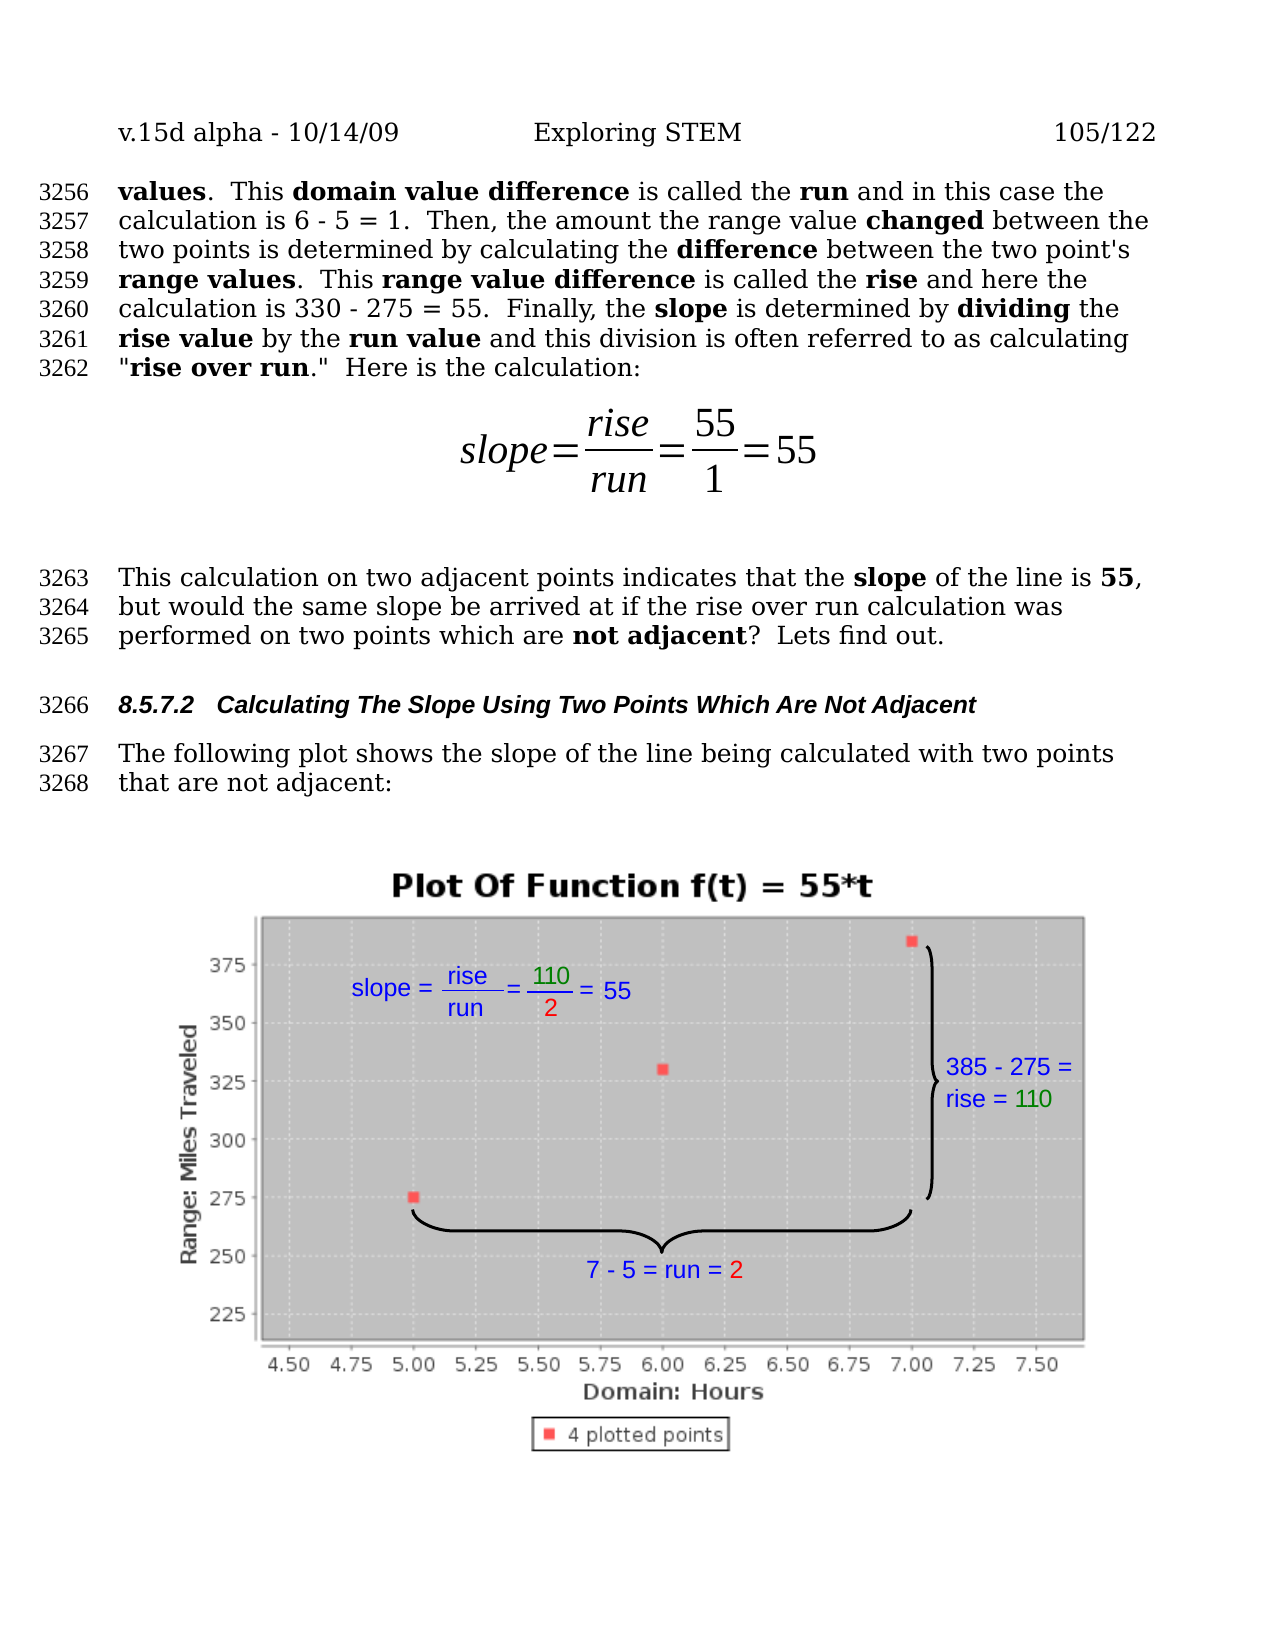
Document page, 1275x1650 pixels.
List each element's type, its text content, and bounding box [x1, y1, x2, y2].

text values. This domain value difference is called the run and in this case the calculation is 6 - 5 = 1. Then, the amount the range value changed between the two points is determined by calculating the difference between the two point's range values. This range value difference is called the rise and here the calculation is 330 - 275 = 55. Finally, the slope is determined by dividing the rise value by the run value and this division is often referred to as calculating "rise over run." Here is the calculation: [118, 177, 1157, 382]
subtitle Calculating The Slope Using Two Points Which Are Not Adjacent [118, 690, 1157, 718]
text The following plot shows the slope of the line being calculated with two points that are not adjacent: [118, 739, 1157, 798]
text This calculation on two adjacent points indicates that the slope of the line is 55, but would the same slope be arrived at if the rise over run calculation was performed on two points which are not adjacent? Lets find out. [118, 563, 1157, 651]
